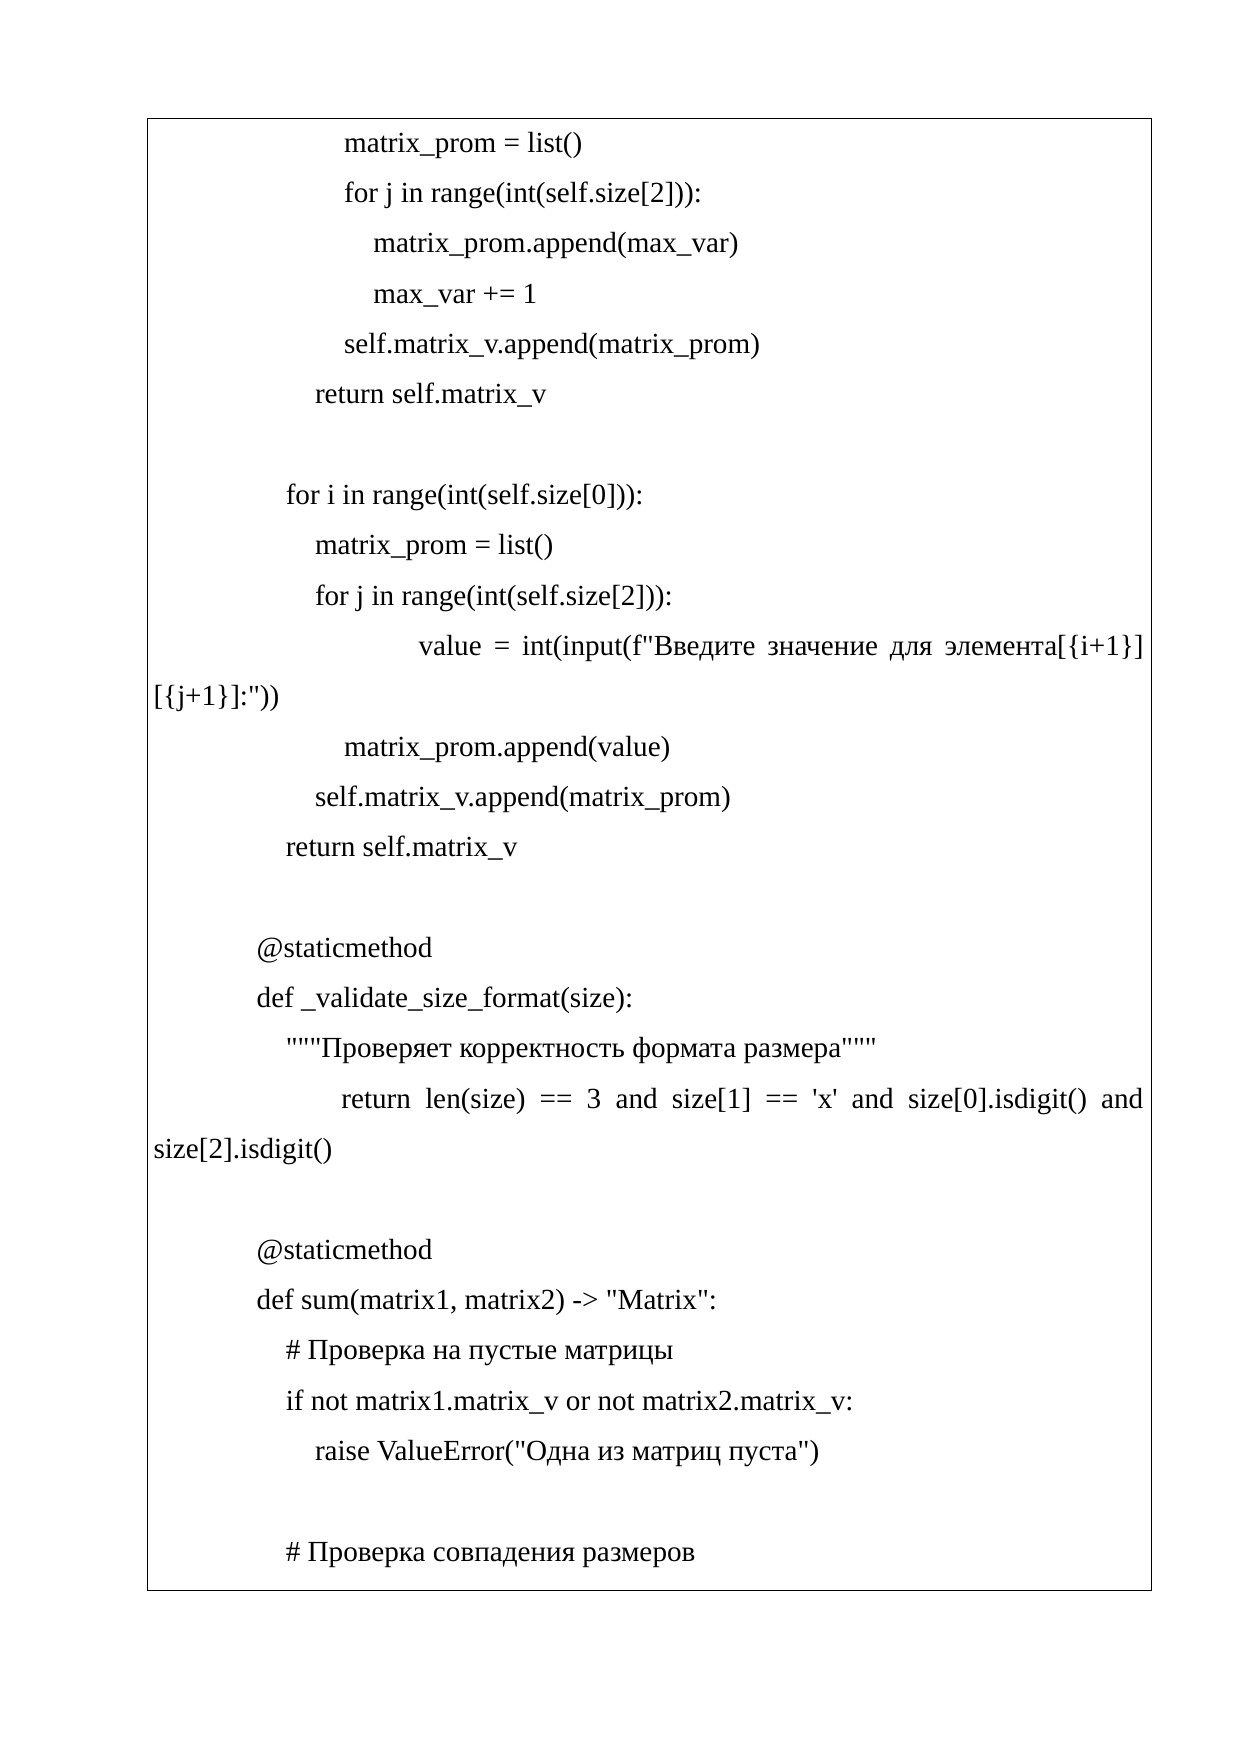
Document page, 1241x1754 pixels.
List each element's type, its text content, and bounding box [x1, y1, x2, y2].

table_header matrix_prom = list() for j in range(int(self.size[2])): matrix_prom.append(max_var) max_var += 1 self.matrix_v.append(matrix_prom) return self.matrix_v for i in range(int(self.size[0])): matrix_prom = list() for j in range(int(self.size[2])): value = int(input(f"Введите значение для элемента[{i+1}][{j+1}]:")) matrix_prom.append(value) self.matrix_v.append(matrix_prom) return self.matrix_v @staticmethod def _validate_size_format(size): """Проверяет корректность формата размера""" return len(size) == 3 and size[1] == 'x' and size[0].isdigit() and size[2].isdigit() @staticmethod def sum(matrix1, matrix2) -> "Matrix": # Проверка на пустые матрицы if not matrix1.matrix_v or not matrix2.matrix_v: raise ValueError("Одна из матриц пуста") # Проверка совпадения размеров [148, 119, 1151, 1589]
